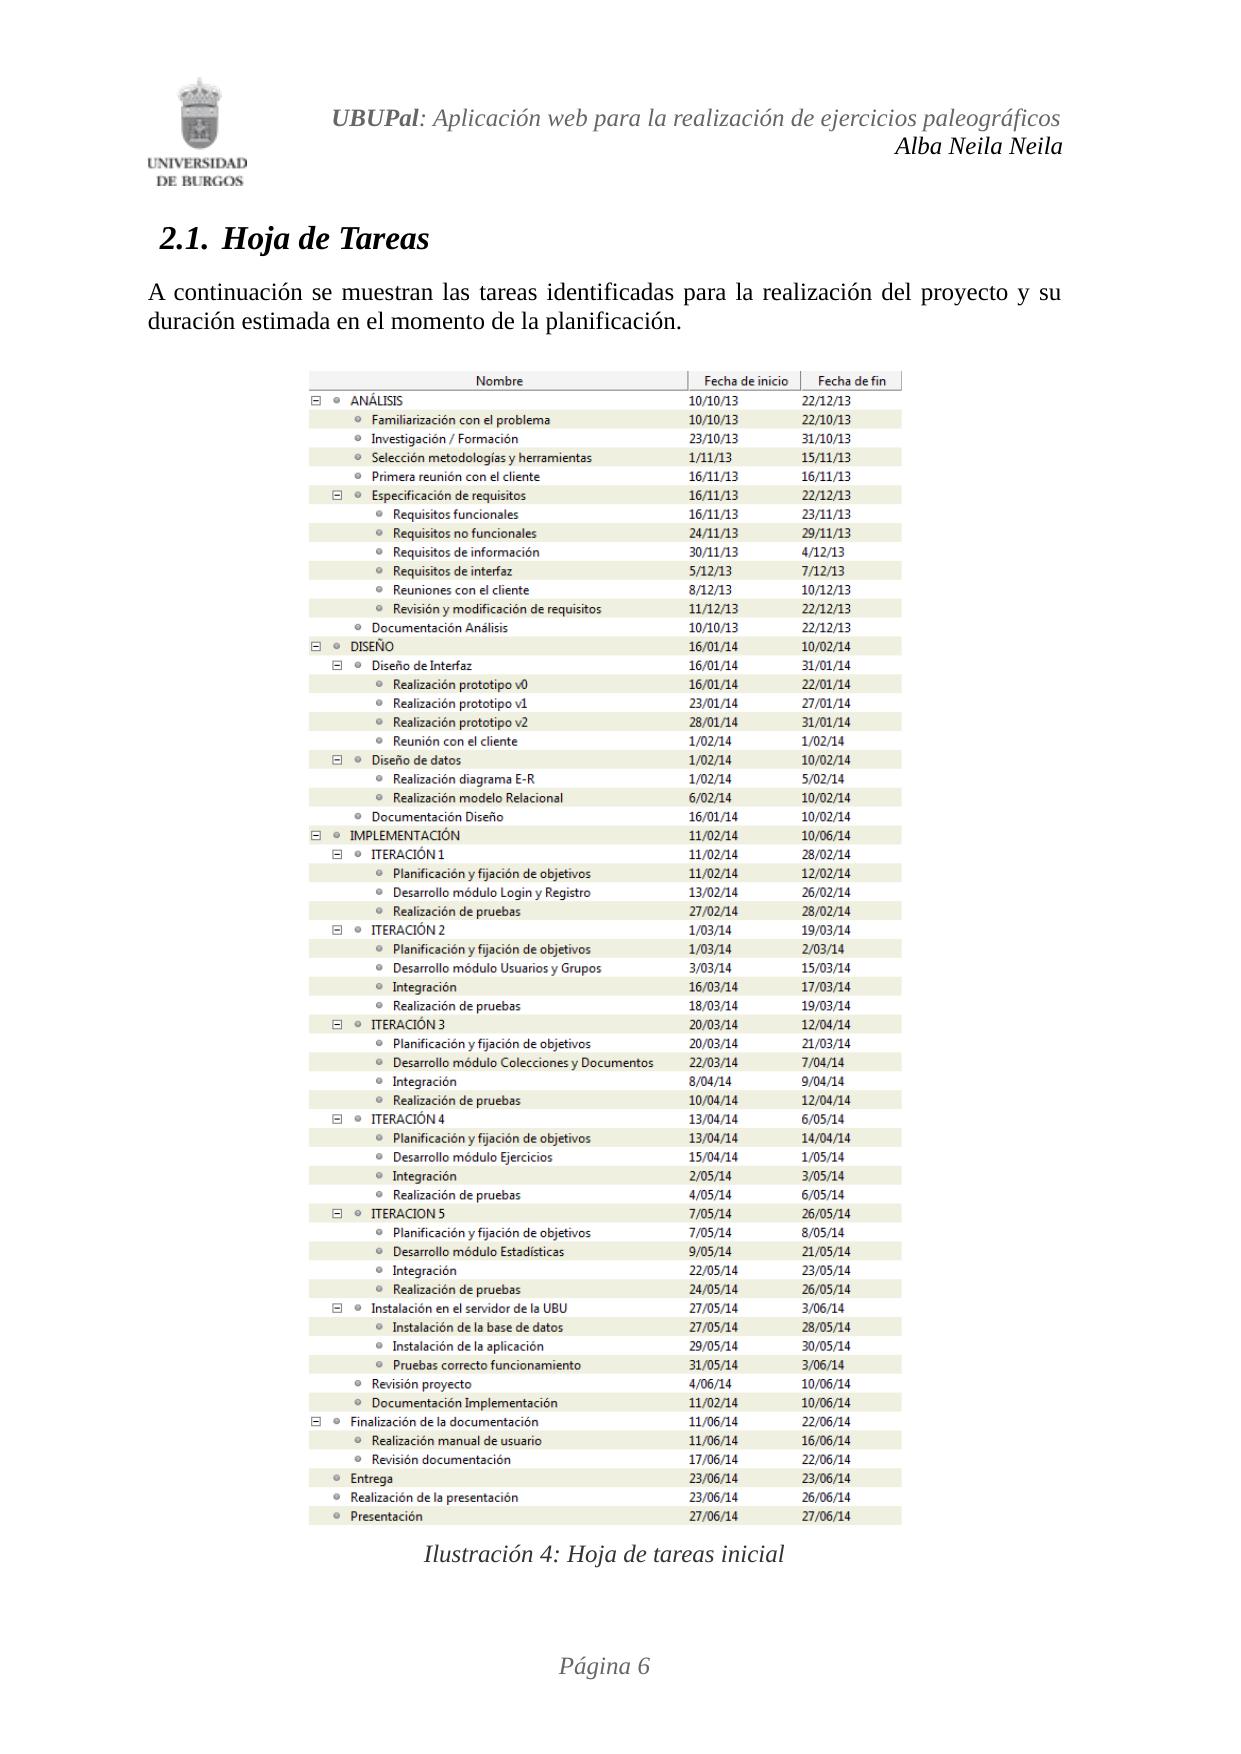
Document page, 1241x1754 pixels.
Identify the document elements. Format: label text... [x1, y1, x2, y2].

text A continuación se muestran las tareas identificadas para la realización del proyecto y su duración estimada en el momento de la planificación. [148, 277, 1063, 335]
subtitle Hoja de Tareas [159, 218, 1063, 257]
picture [147, 77, 247, 186]
text Ilustración 4: Hoja de tareas inicial [236, 383, 975, 1567]
